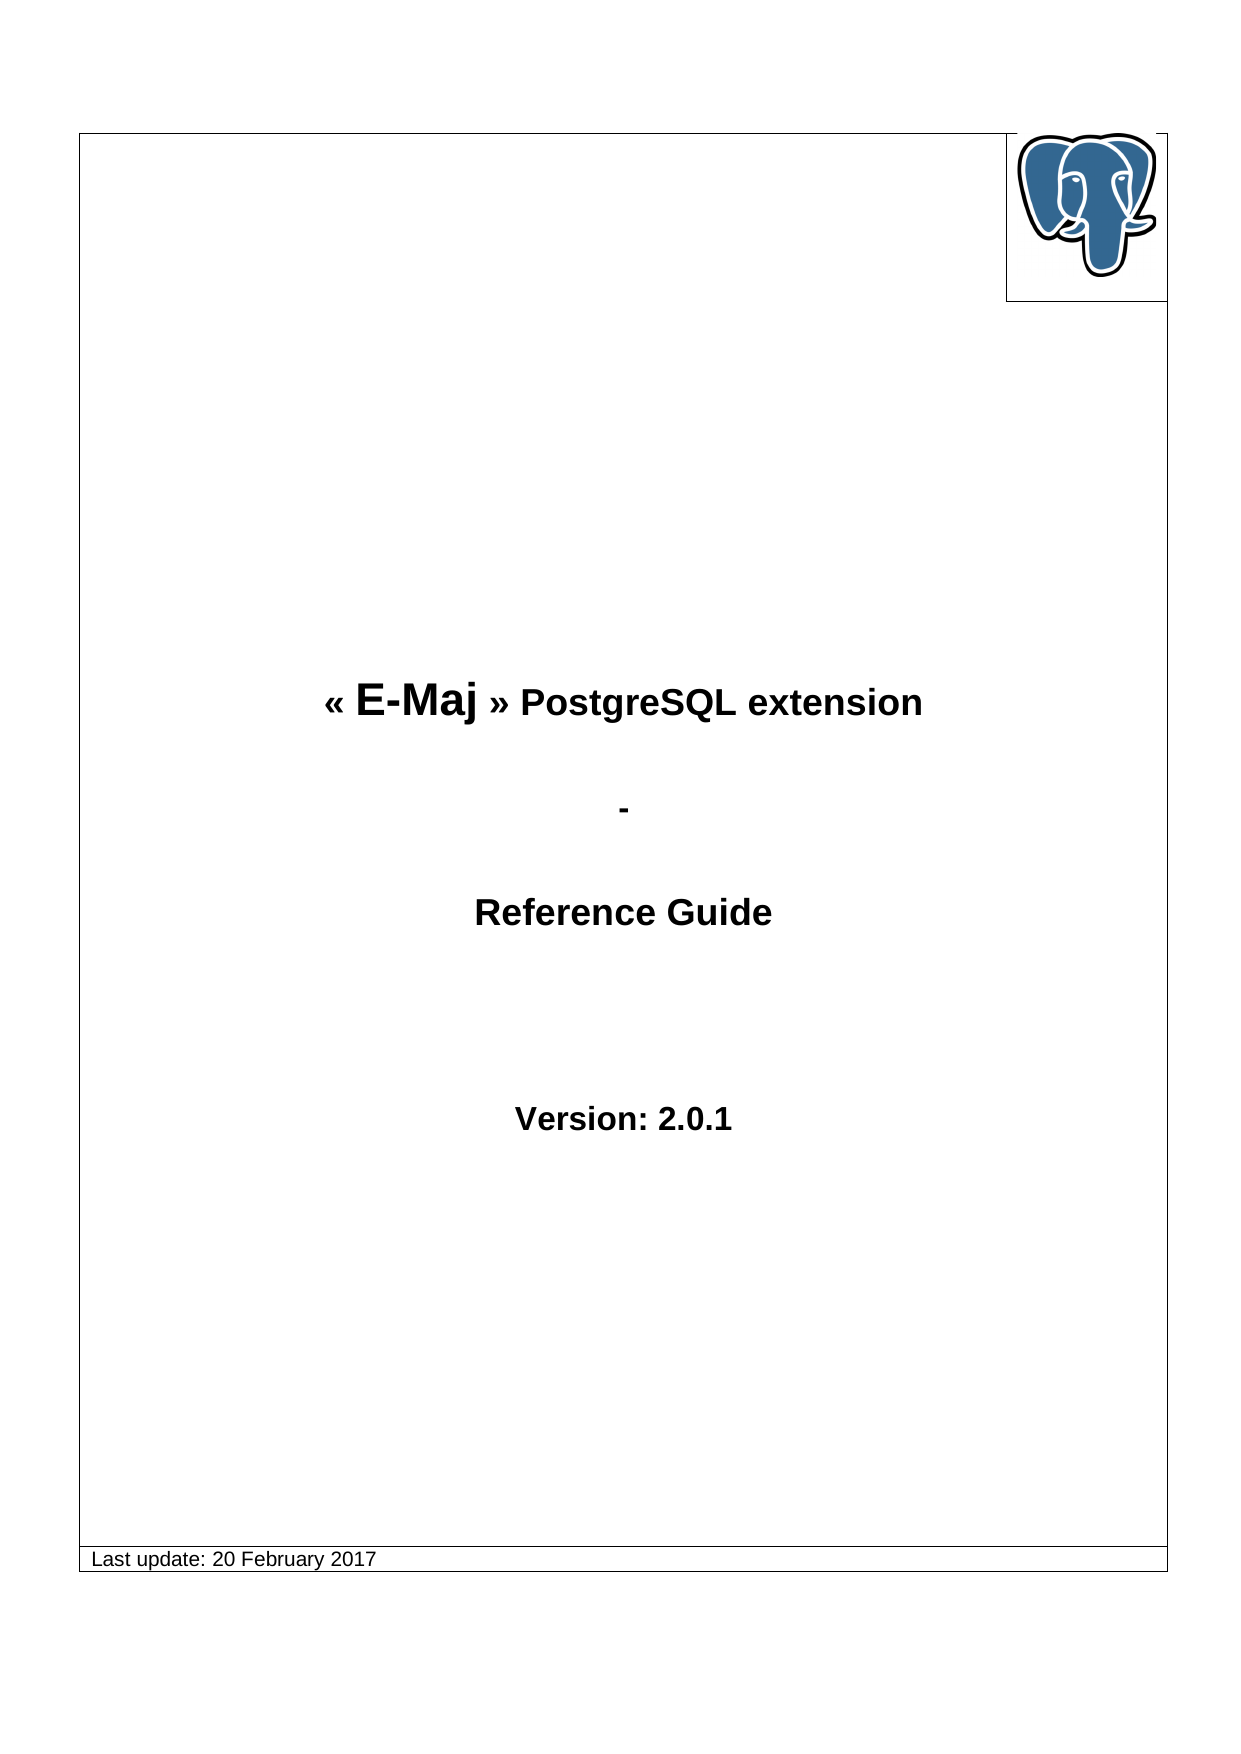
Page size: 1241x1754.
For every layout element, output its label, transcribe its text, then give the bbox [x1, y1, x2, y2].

picture [1017, 133, 1157, 277]
table_cell Last update: 20 February 2017 [80, 1547, 1167, 1571]
table_header [80, 134, 1006, 301]
table_cell « E-Maj » PostgreSQL extension - Reference Guide Version: 2.0.1 [80, 301, 1167, 1546]
table_header [1007, 134, 1167, 301]
